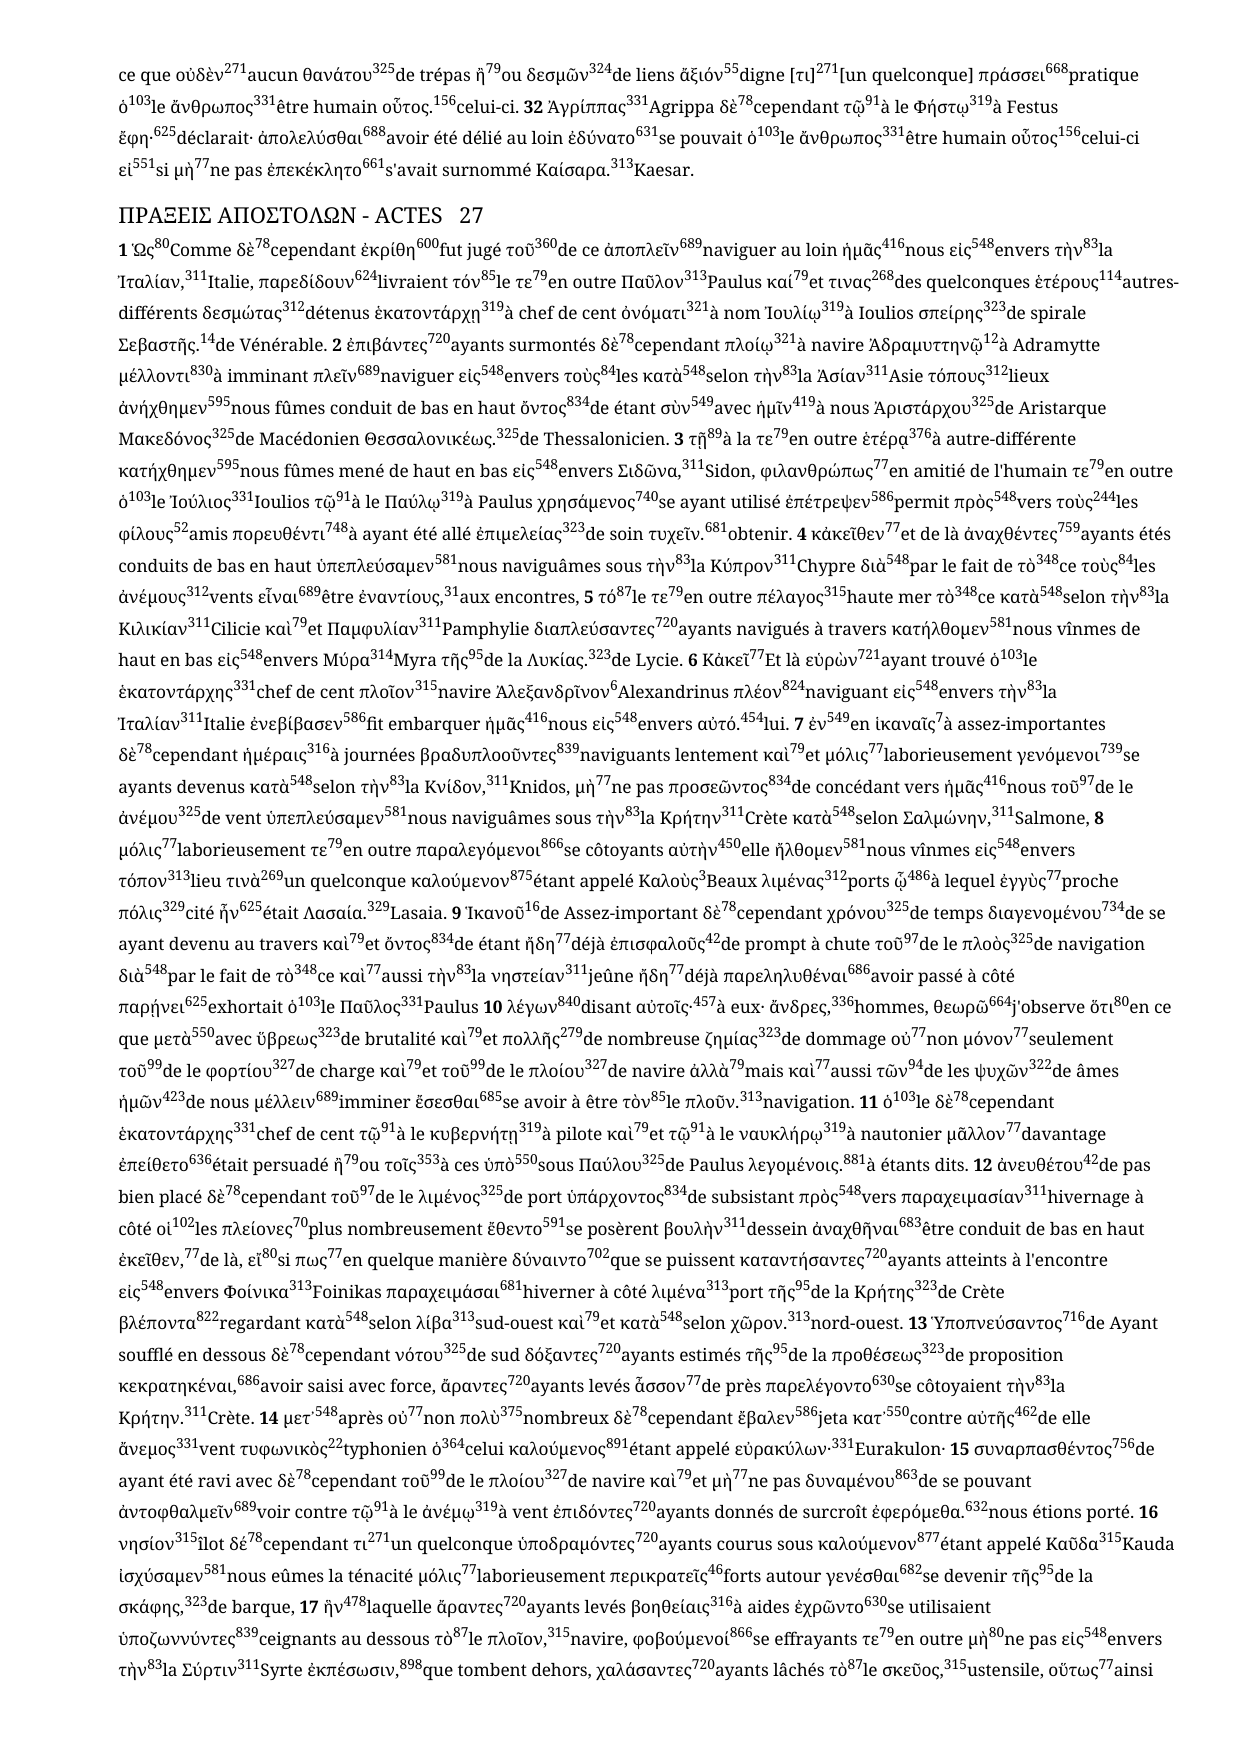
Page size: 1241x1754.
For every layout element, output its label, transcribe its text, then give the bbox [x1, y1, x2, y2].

text 1 Ὡς80Comme δὲ78cependant ἐκρίθη600fut jugé τοῦ360de ce ἀποπλεῖν689naviguer au loin ἡμᾶς416nous εἰς548envers τὴν83la Ἰταλίαν,311Italie, παρεδίδουν624livraient τόν85le τε79en outre Παῦλον313Paulus καί79et τινας268des quelconques ἑτέρους114autres-différents δεσμώτας312détenus ἑκατοντάρχῃ319à chef de cent ὀνόματι321à nom Ἰουλίῳ319à Ioulios σπείρης323de spirale Σεβαστῆς.14de Vénérable. 2 ἐπιβάντες720ayants surmontés δὲ78cependant πλοίῳ321à navire Ἀδραμυττηνῷ12à Adramytte μέλλοντι830à imminant πλεῖν689naviguer εἰς548envers τοὺς84les κατὰ548selon τὴν83la Ἀσίαν311Asie τόπους312lieux ἀνήχθημεν595nous fûmes conduit de bas en haut ὄντος834de étant σὺν549avec ἡμῖν419à nous Ἀριστάρχου325de Aristarque Μακεδόνος325de Macédonien Θεσσαλονικέως.325de Thessalonicien. 3 τῇ89à la τε79en outre ἑτέρᾳ376à autre-différente κατήχθημεν595nous fûmes mené de haut en bas εἰς548envers Σιδῶνα,311Sidon, φιλανθρώπως77en amitié de l'humain τε79en outre ὁ103le Ἰούλιος331Ioulios τῷ91à le Παύλῳ319à Paulus χρησάμενος740se ayant utilisé ἐπέτρεψεν586permit πρὸς548vers τοὺς244les φίλους52amis πορευθέντι748à ayant été allé ἐπιμελείας323de soin τυχεῖν.681obtenir. 4 κἀκεῖθεν77et de là ἀναχθέντες759ayants étés conduits de bas en haut ὑπεπλεύσαμεν581nous naviguâmes sous τὴν83la Κύπρον311Chypre διὰ548par le fait de τὸ348ce τοὺς84les ἀνέμους312vents εἶναι689être ἐναντίους,31aux encontres, 5 τό87le τε79en outre πέλαγος315haute mer τὸ348ce κατὰ548selon τὴν83la Κιλικίαν311Cilicie καὶ79et Παμφυλίαν311Pamphylie διαπλεύσαντες720ayants navigués à travers κατήλθομεν581nous vînmes de haut en bas εἰς548envers Μύρα314Myra τῆς95de la Λυκίας.323de Lycie. 6 Κἀκεῖ77Et là εὑρὼν721ayant trouvé ὁ103le ἑκατοντάρχης331chef de cent πλοῖον315navire Ἀλεξανδρῖνον6Alexandrinus πλέον824naviguant εἰς548envers τὴν83la Ἰταλίαν311Italie ἐνεβίβασεν586fit embarquer ἡμᾶς416nous εἰς548envers αὐτό.454lui. 7 ἐν549en ἱκαναῖς7à assez-importantes δὲ78cependant ἡμέραις316à journées βραδυπλοοῦντες839naviguants lentement καὶ79et μόλις77laborieusement γενόμενοι739se ayants devenus κατὰ548selon τὴν83la Κνίδον,311Knidos, μὴ77ne pas προσεῶντος834de concédant vers ἡμᾶς416nous τοῦ97de le ἀνέμου325de vent ὑπεπλεύσαμεν581nous naviguâmes sous τὴν83la Κρήτην311Crète κατὰ548selon Σαλμώνην,311Salmone, 8 μόλις77laborieusement τε79en outre παραλεγόμενοι866se côtoyants αὐτὴν450elle ἤλθομεν581nous vînmes εἰς548envers τόπον313lieu τινὰ269un quelconque καλούμενον875étant appelé Καλοὺς3Beaux λιμένας312ports ᾧ486à lequel ἐγγὺς77proche πόλις329cité ἦν625était Λασαία.329Lasaia. 9 Ἱκανοῦ16de Assez-important δὲ78cependant χρόνου325de temps διαγενομένου734de se ayant devenu au travers καὶ79et ὄντος834de étant ἤδη77déjà ἐπισφαλοῦς42de prompt à chute τοῦ97de le πλοὸς325de navigation διὰ548par le fait de τὸ348ce καὶ77aussi τὴν83la νηστείαν311jeûne ἤδη77déjà παρεληλυθέναι686avoir passé à côté παρῄνει625exhortait ὁ103le Παῦλος331Paulus 10 λέγων840disant αὐτοῖς·457à eux· ἄνδρες,336hommes, θεωρῶ664j'observe ὅτι80en ce que μετὰ550avec ὕβρεως323de brutalité καὶ79et πολλῆς279de nombreuse ζημίας323de dommage οὐ77non μόνον77seulement τοῦ99de le φορτίου327de charge καὶ79et τοῦ99de le πλοίου327de navire ἀλλὰ79mais καὶ77aussi τῶν94de les ψυχῶν322de âmes ἡμῶν423de nous μέλλειν689imminer ἔσεσθαι685se avoir à être τὸν85le πλοῦν.313navigation. 11 ὁ103le δὲ78cependant ἑκατοντάρχης331chef de cent τῷ91à le κυβερνήτῃ319à pilote καὶ79et τῷ91à le ναυκλήρῳ319à nautonier μᾶλλον77davantage ἐπείθετο636était persuadé ἢ79ou τοῖς353à ces ὑπὸ550sous Παύλου325de Paulus λεγομένοις.881à étants dits. 12 ἀνευθέτου42de pas bien placé δὲ78cependant τοῦ97de le λιμένος325de port ὑπάρχοντος834de subsistant πρὸς548vers παραχειμασίαν311hivernage à côté οἱ102les πλείονες70plus nombreusement ἔθεντο591se posèrent βουλὴν311dessein ἀναχθῆναι683être conduit de bas en haut ἐκεῖθεν,77de là, εἴ80si πως77en quelque manière δύναιντο702que se puissent καταντήσαντες720ayants atteints à l'encontre εἰς548envers Φοίνικα313Foinikas παραχειμάσαι681hiverner à côté λιμένα313port τῆς95de la Κρήτης323de Crète βλέποντα822regardant κατὰ548selon λίβα313sud-ouest καὶ79et κατὰ548selon χῶρον.313nord-ouest. 13 Ὑποπνεύσαντος716de Ayant soufflé en dessous δὲ78cependant νότου325de sud δόξαντες720ayants estimés τῆς95de la προθέσεως323de proposition κεκρατηκέναι,686avoir saisi avec force, ἄραντες720ayants levés ἆσσον77de près παρελέγοντο630se côtoyaient τὴν83la Κρήτην.311Crète. 14 μετ᾽548après οὐ77non πολὺ375nombreux δὲ78cependant ἔβαλεν586jeta κατ᾽550contre αὐτῆς462de elle ἄνεμος331vent τυφωνικὸς22typhonien ὁ364celui καλούμενος891étant appelé εὐρακύλων·331Eurakulon· 15 συναρπασθέντος756de ayant été ravi avec δὲ78cependant τοῦ99de le πλοίου327de navire καὶ79et μὴ77ne pas δυναμένου863de se pouvant ἀντοφθαλμεῖν689voir contre τῷ91à le ἀνέμῳ319à vent ἐπιδόντες720ayants donnés de surcroît ἐφερόμεθα.632nous étions porté. 16 νησίον315îlot δέ78cependant τι271un quelconque ὑποδραμόντες720ayants courus sous καλούμενον877étant appelé Καῦδα315Κauda ἰσχύσαμεν581nous eûmes la ténacité μόλις77laborieusement περικρατεῖς46forts autour γενέσθαι682se devenir τῆς95de la σκάφης,323de barque, 17 ἣν478laquelle ἄραντες720ayants levés βοηθείαις316à aides ἐχρῶντο630se utilisaient ὑποζωννύντες839ceignants au dessous τὸ87le πλοῖον,315navire, φοβούμενοί866se effrayants τε79en outre μὴ80ne pas εἰς548envers τὴν83la Σύρτιν311Syrte ἐκπέσωσιν,898que tombent dehors, χαλάσαντες720ayants lâchés τὸ87le σκεῦος,315ustensile, οὕτως77ainsi ἐφέροντο.635étaient porté. 18 σφοδρῶς77en véhémence δὲ78cependant χειμαζομένων884de étants tempêtés ἡμῶν423de nous τῇ350à celle ἑξῆς77suivant ἐκβολὴν311éjection ἐποιοῦντο630se faisaient 19 καὶ79et τῇ89à la τρίτῃ57à troisième αὐτόχειρες70de leurs propres mains τὴν83la σκευὴν311équipement τοῦ99de le πλοίου327de navire ἔρριψαν.585flanquèrent. 20 μήτε79et ni δὲ78cependant ἡλίου325de soleil μήτε79et ni ἄστρων326de astres ἐπιφαινόντων835de brillants sur ἐπὶ548sur πλείονας1plus nombreusement ἡμέρας,310journées, χειμῶνός325de tempête hivernale τε79en outre οὐκ77non ὀλίγου384de peu ἐπικειμένου,861de se couchant sur, λοιπὸν77pour le reste περιῃρεῖτο636était enlevé autour ἐλπὶς329espérance πᾶσα285toute τοῦ360de ce σῴζεσθαι692être sauvé ἡμᾶς.416nous. 21 Πολλῆς279de Nombreuse τε79en outre ἀσιτίας323de abstinence de froment ὑπαρχούσης832de subsistante τότε77alors σταθεὶς760ayant été dressé ὁ103le Παῦλος331Paulus ἐν549en μέσῳ61à au milieu αὐτῶν463de eux εἶπεν·586dit· ἔδει625attachait de lien μέν,77certes, ὦ304O ἄνδρες,336hommes, πειθαρχήσαντάς706ayants obéis à l'autorité μοι420à moi μὴ77ne pas ἀνάγεσθαι692être conduit de bas en haut ἀπὸ550au loin τῆς95de la Κρήτης323de Crète κερδῆσαί681gagner τε79en outre τὴν83la ὕβριν311brutalité ταύτην136celle-ci καὶ79et τὴν83la ζημίαν.311dommage. 22 καὶ79et τὰ347ces νῦν77maintenant παραινῶ664j'exhorte ὑμᾶς436vous εὐθυμεῖν·689être bien en fureur· ἀποβολὴ329rejet au loin γὰρ79car ψυχῆς323de âme οὐδεμία285aucune ἔσται612se sera ἐξ550hors ὑμῶν441de vous πλὴν552toutefois τοῦ99de le πλοίου.327de navire. 23 παρέστη586dressa à côté γάρ79car μοι420à moi ταύτῃ142à celle-ci τῇ89à la νυκτὶ317à nuit τοῦ97de le θεοῦ,325de Dieu, οὗ492de lequel εἰμι664je suis [ἐγὼ]431[moi] ᾧ486à lequel καὶ77aussi λατρεύω,664j'adore, ἄγγελος331messager 24 λέγων·840disant· μὴ77ne pas φοβοῦ,574te effraie, Παῦλε,337Paulus, Καίσαρί319à Kaesar σε437toi δεῖ668attache de lien παραστῆναι,681dresser à côté, καὶ79et ἰδοὺ306voici κεχάρισταί648s'a fait grâce σοι439à toi ὁ103le θεὸς331Dieu πάντας372tous τοὺς345ceux πλέοντας821naviguants μετὰ550avec σοῦ.442de toi. 25 διὸ79c'est pourquoi εὐθυμεῖτε,569soyez bien en fureur, ἄνδρες·336hommes· πιστεύω664je crois γὰρ79car τῷ91à le θεῷ319à Dieu ὅτι80en ce que οὕτως77ainsi ἔσται612se sera καθ᾽548selon ὃν295lequel τρόπον313manière λελάληταί654a été bavardé μοι.420à moi. 26 εἰς548envers νῆσον311île δέ78cependant τινα267une quelconque δεῖ668attache de lien ἡμᾶς416nous ἐκπεσεῖν.681tomber dehors. 27 Ὡς80Comme δὲ78cependant τεσσαρεσκαιδεκάτη212quatorzième νὺξ329nuit ἐγένετο592se devint διαφερομένων884de étants différés ἡμῶν423de nous ἐν549en τῷ91à le Ἀδρίᾳ,319à Adriatique, κατὰ548selon μέσον55au milieu τῆς95de la νυκτὸς323de nuit ὑπενόουν624soupçonnaient οἱ102les ναῦται330matelots προσάγειν689amener τινὰ267une quelconque αὐτοῖς457à eux χώραν.311région. 28 καὶ79et βολίσαντες720ayants sondés εὗρον585trouvèrent ὀργυιὰς310orgyies εἴκοσι,176vingt, βραχὺ6court δὲ78cependant διαστήσαντες720ayants dressés à travers καὶ79et πάλιν77de nouveau βολίσαντες720ayants sondés εὗρον585trouvèrent ὀργυιὰς310orgyies δεκαπέντε·176quinze· 29 φοβούμενοί866se effrayants τε79en outre μή80ne pas που77quelque part où κατὰ548selon τραχεῖς3raboteux τόπους312lieux ἐκπέσωμεν,894que nous tombions dehors, ἐκ550hors πρύμνης323de poupe ῥίψαντες720ayants flanqués ἀγκύρας310ancres τέσσαρας176quatre ηὔχοντο630se souhaitaient ἡμέραν311journée γενέσθαι.682se devenir. 30 Τῶν96de Les δὲ78cependant ναυτῶν324de matelots ζητούντων833de cherchants φυγεῖν681fuir ἐκ550hors τοῦ99de le πλοίου327de navire καὶ79et χαλασάντων715de ayants lâchés τὴν83la σκάφην311barque εἰς548envers τὴν83la θάλασσαν311mer προφάσει317à apparence en avant ὡς80comme ἐκ550hors πρῴρης323de proue ἀγκύρας310ancres μελλόντων833de imminants ἐκτείνειν,689étendre, 31 εἶπεν586dit ὁ103le Παῦλος331Paulus τῷ91à le ἑκατοντάρχῃ319à chef de cent καὶ79et τοῖς90à les στρατιώταις·318à soldats· ἐὰν80si le cas échéant μὴ77ne pas οὗτοι363ceux-ci μείνωσιν898que restent ἐν549en τῷ93à le πλοίῳ,321à navire, ὑμεῖς447vous σωθῆναι683être sauvé οὐ77non δύνασθε.671vous vous pouvez. 32 τότε77alors ἀπέκοψαν585coupèrent au loin οἱ102les στρατιῶται330soldats τὰ86les σχοινία314cordages τῆς95de la σκάφης323de barque καὶ79et εἴασαν585concédèrent αὐτὴν450elle ἐκπεσεῖν.681tomber dehors. 33 Ἄχρι80Jusqu'à l'extrémité δὲ78cependant οὗ494de lequel ἡμέρα329journée ἤμελλεν625imminait γίνεσθαι,690se devenir, παρεκάλει625appelait à côté ὁ103le Παῦλος331Paulus ἅπαντας372en totalités μεταλαβεῖν681prendre avec au-delà τροφῆς323de nourriture λέγων·840disant· τεσσαρεσκαιδεκάτην201quatorzième σήμερον77aujourd'hui ἡμέραν311journée προσδοκῶντες839attendants ἄσιτοι70sans froments διατελεῖτε665vous parachevez μηθὲν375pas un προσλαβόμενοι.739se ayants pris auprès. 34 διὸ79c'est pourquoi παρακαλῶ664j'appelle à côté ὑμᾶς436vous μεταλαβεῖν681prendre avec au-delà τροφῆς·323de nourriture· τοῦτο366ce-ci γὰρ79car πρὸς550vers τῆς95de la ὑμετέρας440de votre σωτηρίας323de sauvetage ὑπάρχει,668subsiste, οὐδενὸς384de aucun γὰρ79car ὑμῶν441de vous θρὶξ329cheveu ἀπὸ550au loin τῆς95de la κεφαλῆς323de tête ἀπολεῖται.612se perdra au loin. 35 εἴπας721ayant dit δὲ78cependant ταῦτα347ces-ci καὶ79et λαβὼν721ayant pris ἄρτον313pain εὐχαρίστησεν586rendit grâce τῷ91à le θεῷ319à Dieu ἐνώπιον552en devant πάντων383de tous καὶ79et κλάσας721ayant cassé ἤρξατο592se origina ἐσθίειν.689manger. 36 εὔθυμοι46biens en fureurs δὲ78cependant γενόμενοι739se ayants devenus πάντες389tous καὶ77aussi αὐτοὶ468eux προσελάβοντο591se prirent auprès τροφῆς.323de nourriture. 37 ἤμεθα626nous nous étions δὲ78cependant αἱ100les πᾶσαι284toutes ψυχαὶ328âmes ἐν549en τῷ93à le πλοίῳ321à navire διακόσιαι68deux cents ἑβδομήκοντα68soixante-dix ἕξ.68six. 38 κορεσθέντες759ayants étés rassasiés δὲ78cependant τροφῆς323de nourriture ἐκούφιζον624allégeaient τὸ87le πλοῖον315navire ἐκβαλλόμενοι866se éjectants τὸν85le σῖτον313froment εἰς548envers τὴν83la θάλασσαν.311mer. 39 Ὅτε80Lorsque δὲ78cependant ἡμέρα329journée ἐγένετο,592se devint, τὴν83la γῆν311terre οὐκ77non ἐπεγίνωσκον,624reconnaissaient, κόλπον313sein δέ78cependant τινα269un quelconque κατενόουν624intelligeaient complètement ἔχοντα822ayant αἰγιαλὸν313rivage εἰς548envers ὃν480lequel ἐβουλεύοντο630se délibéraient εἰ80si δύναιντο702que se puissent ἐξῶσαι681expulser τὸ87le πλοῖον.315navire. 40 καὶ79et τὰς82les ἀγκύρας310ancres περιελόντες720ayants enlevés autour εἴων624concédaient εἰς548envers τὴν83la θάλασσαν,311mer, ἅμα77simultanément ἀνέντες720ayants rompus τὰς82les ζευκτηρίας310attaches τῶν98de les πηδαλίων326de gouvernails καὶ79et ἐπάραντες720ayants surélevés τὸν85le ἀρτέμωνα313artimon τῇ350à celle πνεούσῃ826à soufflante κατεῖχον624tenaient de haut en bas εἰς548envers τὸν85le αἰγιαλόν.313rivage. 41 περιπεσόντες720ayants tombés autour δὲ78cependant εἰς548envers τόπον313lieu διθάλασσον4divisé en deux mers ἐπέκειλαν585échouèrent τὴν83la ναῦν311vaisseau καὶ79et ἡ101la μὲν79certes πρῷρα329proue ἐρείσασα719ayante soutenue ἔμεινεν586resta ἀσάλευτος,69inébranlable, ἡ101la δὲ78cependant πρύμνα329poupe ἐλύετο636était délié ὑπὸ550sous τῆς95de la βίας323de violence [τῶν94[de les κυμάτων].326de vagues]. 42 Τῶν96de Les δὲ78cependant στρατιωτῶν324de soldats βουλὴ329dessein ἐγένετο592se devint ἵνα80afin que τοὺς84les δεσμώτας312détenus ἀποκτείνωσιν,898que tuent catégoriquement, μή80ne pas τις390un quelconque ἐκκολυμβήσας721ayant nagé au dehors διαφύγῃ.899que fuie à travers. 43 ὁ103le δὲ78cependant ἑκατοντάρχης331chef de cent βουλόμενος867se ayant dessein διασῶσαι681sauver complètement τὸν85le Παῦλον313Paulus ἐκώλυσεν586empêcha αὐτοὺς451eux τοῦ259de le βουλήματος,327de dessein, ἐκέλευσέν586ordonna τε79en outre τοὺς345ceux δυναμένους848se pouvants κολυμβᾶν689nager ἀπορίψαντας706ayants flanqués au loin πρώτους52premiers ἐπὶ548sur τὴν83la γῆν311terre ἐξιέναι689aller dehors 44 καὶ79et τοὺς84les λοιποὺς372restants οὓς372lesquels μὲν79certes ἐπὶ549sur σανίσιν,316à planches, οὓς372lesquels δὲ78cependant ἐπί550sur τινων385de des quelconques τῶν359de ces ἀπὸ550au loin τοῦ99de le πλοίου.327de navire. καὶ79et οὕτως77ainsi ἐγένετο592se devint πάντας372tous διασωθῆναι683être sauvé complètement ἐπὶ548sur τὴν83la γῆν.311terre. [118, 234, 1181, 1682]
text ΠΡΑΞΕΙΣ ΑΠΟΣΤΟΛΩΝ - ACTES 27 [118, 200, 1181, 230]
